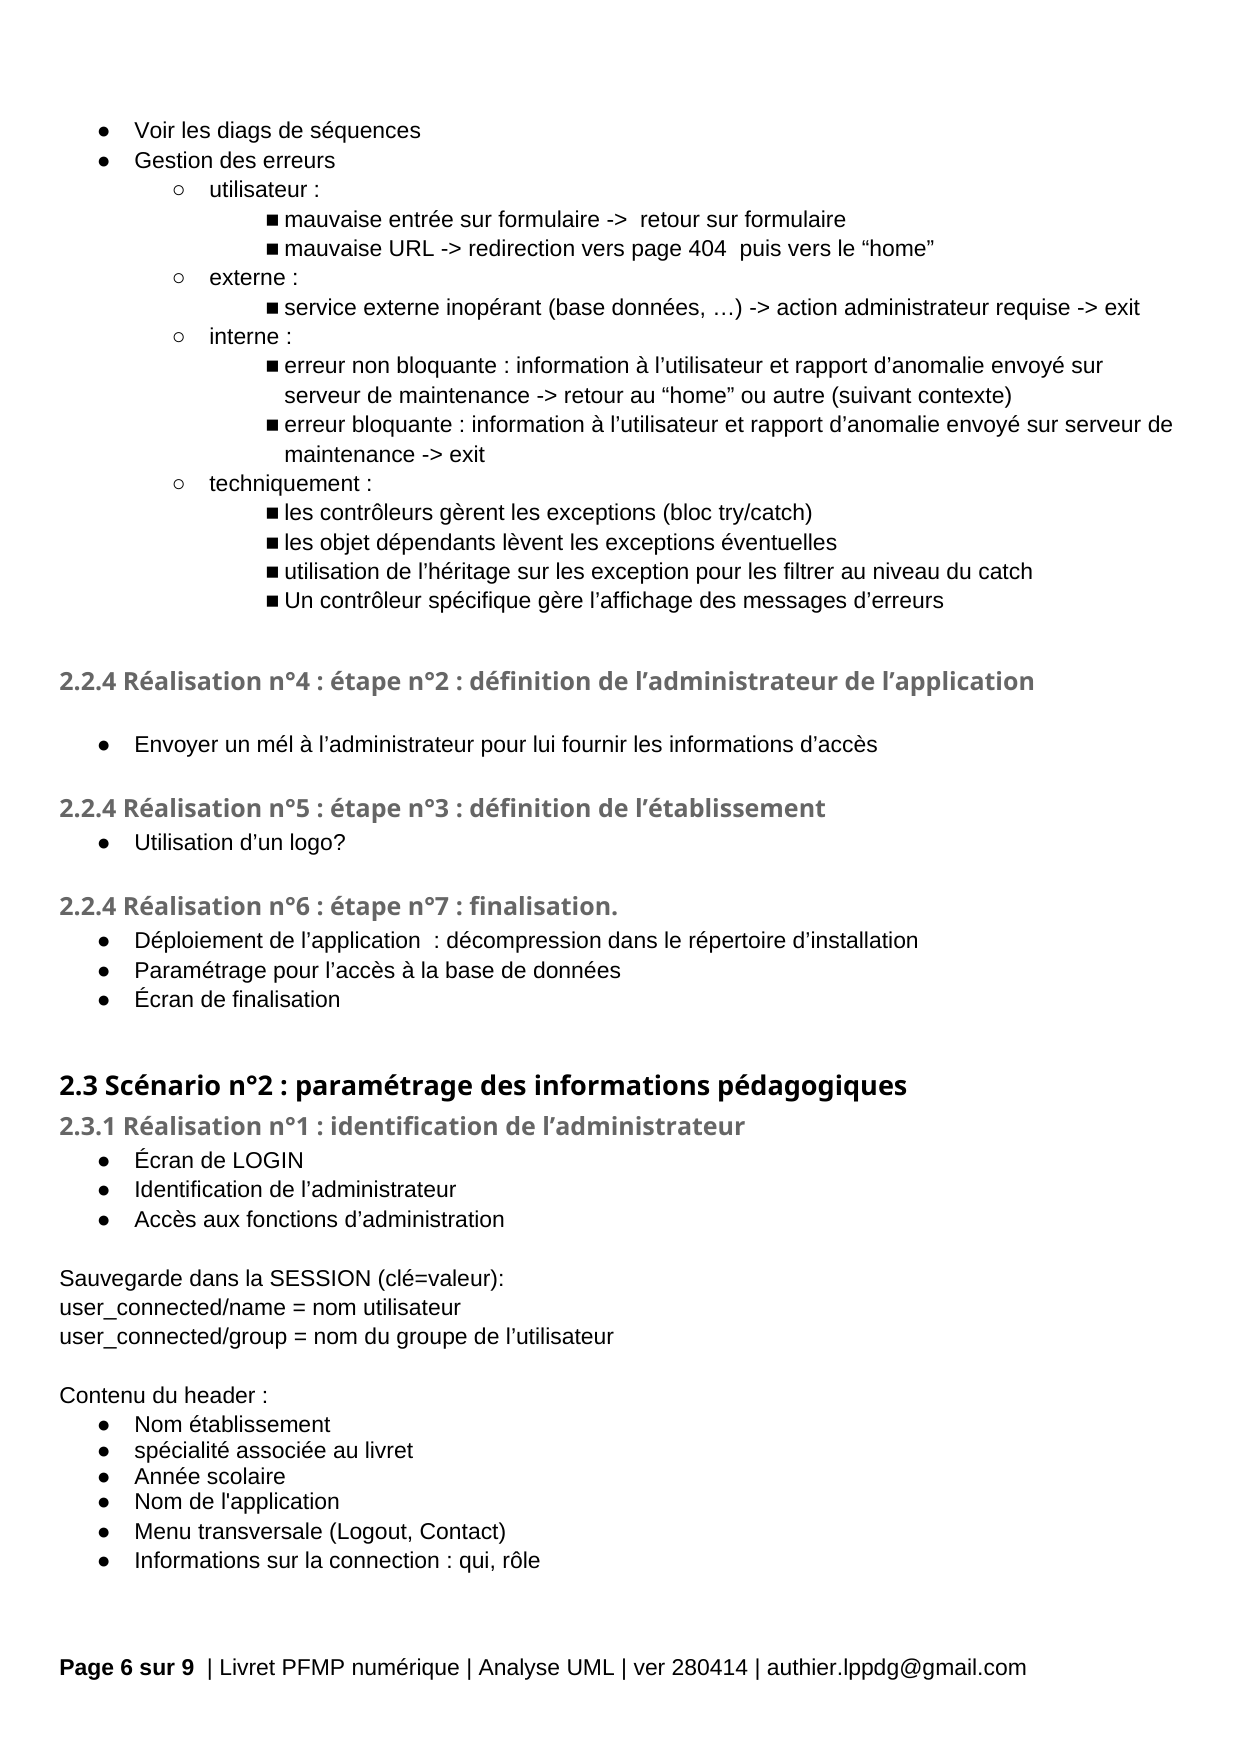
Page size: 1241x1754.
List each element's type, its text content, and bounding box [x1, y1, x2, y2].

list Année scolaire [97, 1463, 1181, 1489]
list les objet dépendants lèvent les exceptions éventuelles [265, 529, 1181, 555]
list Paramétrage pour l’accès à la base de données [97, 957, 1181, 983]
subtitle 2.3 Scénario n°2 : paramétrage des informations pédagogiques [59, 1066, 1181, 1103]
list techniquement : [172, 471, 1181, 496]
list Accès aux fonctions d’administration [97, 1207, 1181, 1232]
text 2.2.4 Réalisation n°6 : étape n°7 : finalisation. [59, 889, 1181, 923]
list erreur bloquante : information à l’utilisateur et rapport d’anomalie envoyé sur serveur de maintenance -> exit [265, 412, 1181, 467]
list Gestion des erreurs [97, 147, 1181, 173]
list Écran de LOGIN [97, 1148, 1181, 1173]
list Déploiement de l’application : décompression dans le répertoire d’installation [97, 928, 1181, 953]
list Envoyer un mél à l’administrateur pour lui fournir les informations d’accès [97, 732, 1181, 758]
list Nom établissement [97, 1412, 1181, 1438]
text Sauvegarde dans la SESSION (clé=valeur): [59, 1265, 1181, 1291]
subtitle 2.2.4 Réalisation n°4 : étape n°2 : définition de l’administrateur de l’application [59, 663, 1181, 698]
list externe : [172, 265, 1181, 291]
list mauvaise entrée sur formulaire -> retour sur formulaire [265, 206, 1181, 232]
list service externe inopérant (base données, …) -> action administrateur requise -> exit [265, 294, 1181, 320]
text user_connected/group = nom du groupe de l’utilisateur [59, 1324, 1181, 1350]
list Identification de l’administrateur [97, 1177, 1181, 1203]
list spécialité associée au livret [97, 1438, 1181, 1463]
list Nom de l'application [97, 1489, 1181, 1515]
list utilisateur : [172, 177, 1181, 202]
list erreur non bloquante : information à l’utilisateur et rapport d’anomalie envoyé sur serveur de maintenance -> retour au “home” ou autre (suivant contexte) [265, 353, 1181, 408]
list mauvaise URL -> redirection vers page 404 puis vers le “home” [265, 236, 1181, 261]
list Un contrôleur spécifique gère l’affichage des messages d’erreurs [265, 588, 1181, 614]
list Écran de finalisation [97, 987, 1181, 1012]
list les contrôleurs gèrent les exceptions (bloc try/catch) [265, 500, 1181, 526]
list Menu transversale (Logout, Contact) [97, 1518, 1181, 1544]
list Voir les diags de séquences [97, 118, 1181, 144]
text user_connected/name = nom utilisateur [59, 1295, 1181, 1320]
list Informations sur la connection : qui, rôle [97, 1548, 1181, 1573]
list Utilisation d’un logo? [97, 830, 1181, 856]
text 2.3.1 Réalisation n°1 : identification de l’administrateur [59, 1109, 1181, 1143]
text Contenu du header : [59, 1383, 1181, 1408]
text 2.2.4 Réalisation n°5 : étape n°3 : définition de l’établissement [59, 791, 1181, 825]
list interne : [172, 324, 1181, 349]
list utilisation de l’héritage sur les exception pour les filtrer au niveau du catch [265, 559, 1181, 584]
